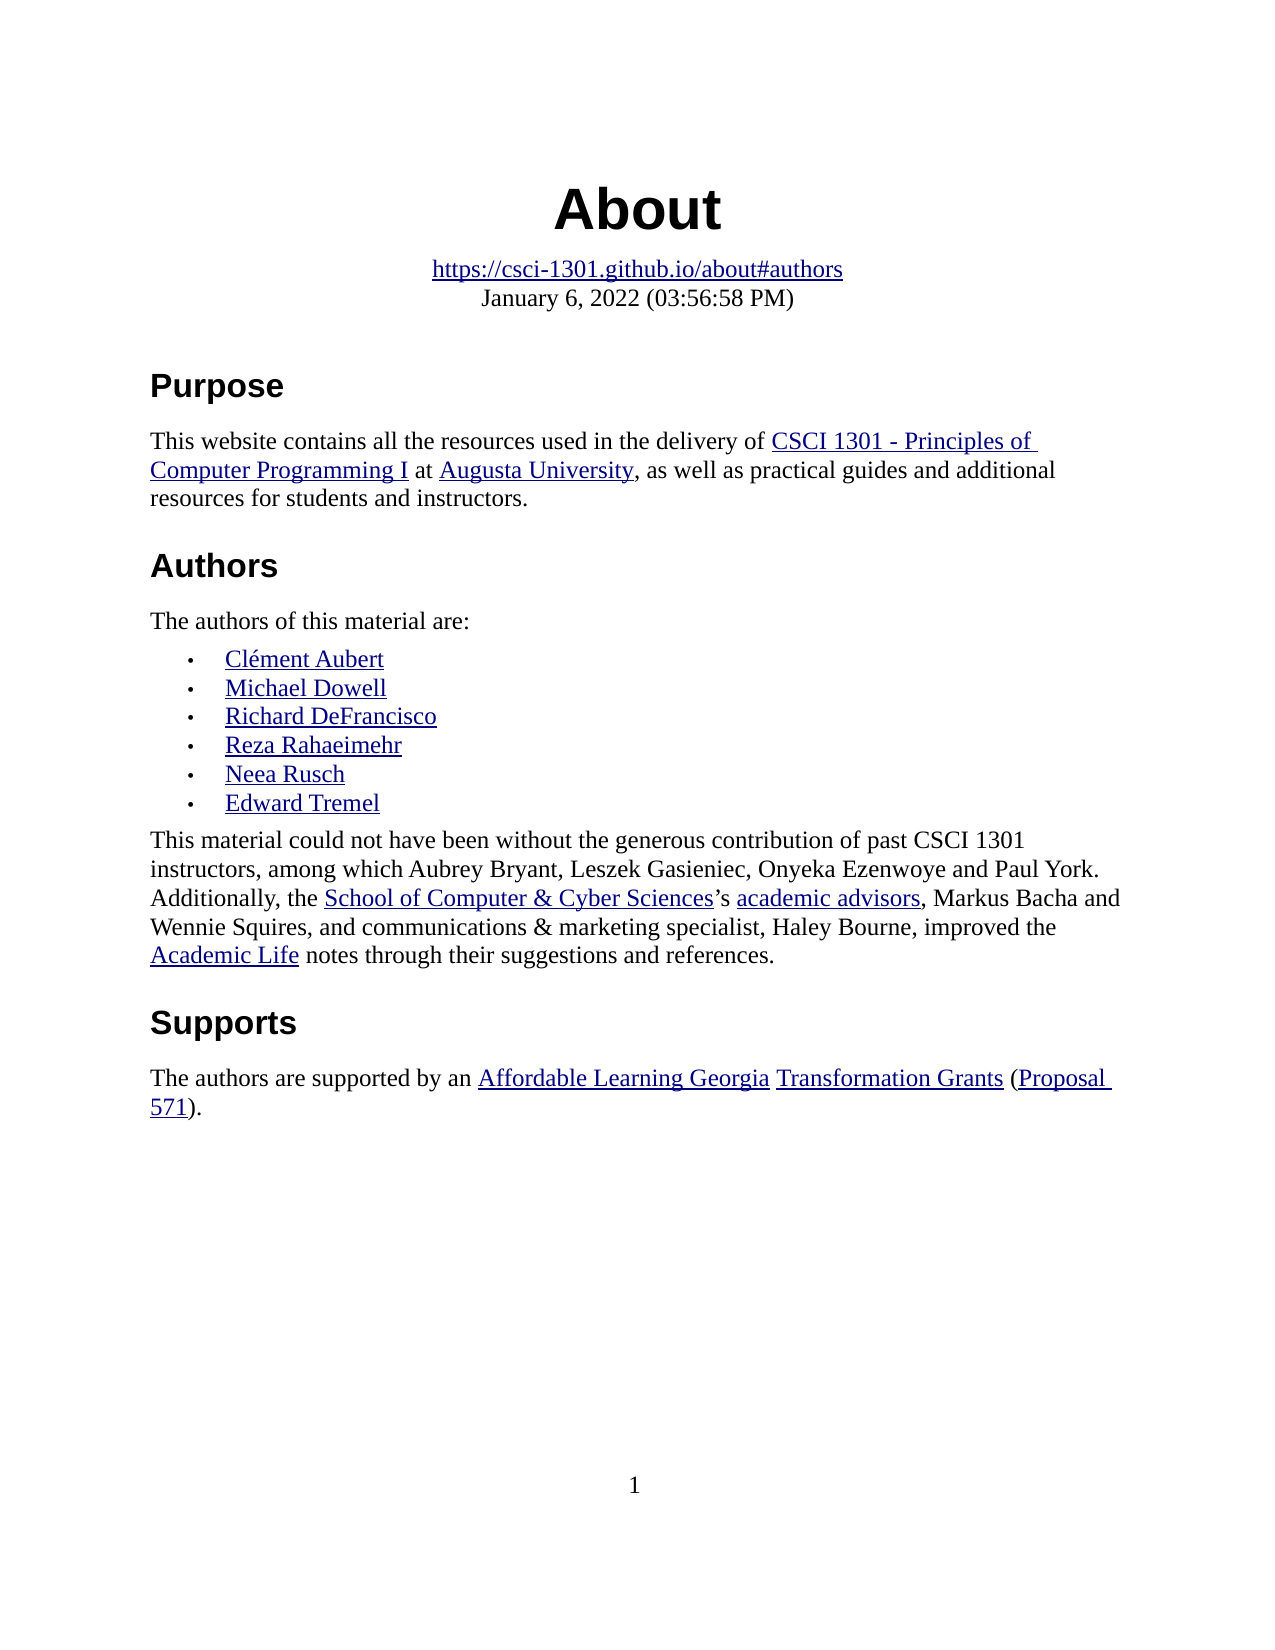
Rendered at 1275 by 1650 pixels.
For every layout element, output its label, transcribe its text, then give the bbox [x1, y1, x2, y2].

title About [150, 175, 1125, 242]
text https://csci-1301.github.io/about#authors [150, 254, 1125, 283]
text The authors of this material are: [150, 606, 1125, 635]
text The authors are supported by an Affordable Learning Georgia Transformation Grants (Proposal 571). [150, 1063, 1125, 1121]
list Reza Rahaeimehr [187, 730, 1125, 759]
text January 6, 2022 (03:56:58 PM) [150, 283, 1125, 312]
list Michael Dowell [187, 673, 1125, 701]
subtitle Supports [150, 1003, 1125, 1042]
text This website contains all the resources used in the delivery of CSCI 1301 - Principles of Computer Programming I at Augusta University, as well as practical guides and additional resources for students and instructors. [150, 426, 1125, 512]
text This material could not have been without the generous contribution of past CSCI 1301 instructors, among which Aubrey Bryant, Leszek Gasieniec, Onyeka Ezenwoye and Paul York. Additionally, the School of Computer & Cyber Sciences’s academic advisors, Markus Bacha and Wennie Squires, and communications & marketing specialist, Haley Bourne, improved the Academic Life notes through their suggestions and references. [150, 825, 1125, 969]
list Neea Rusch [187, 759, 1125, 788]
subtitle Purpose [150, 366, 1125, 404]
list Clément Aubert [187, 644, 1125, 673]
subtitle Authors [150, 546, 1125, 585]
list Edward Tremel [187, 788, 1125, 816]
list Richard DeFrancisco [187, 701, 1125, 730]
